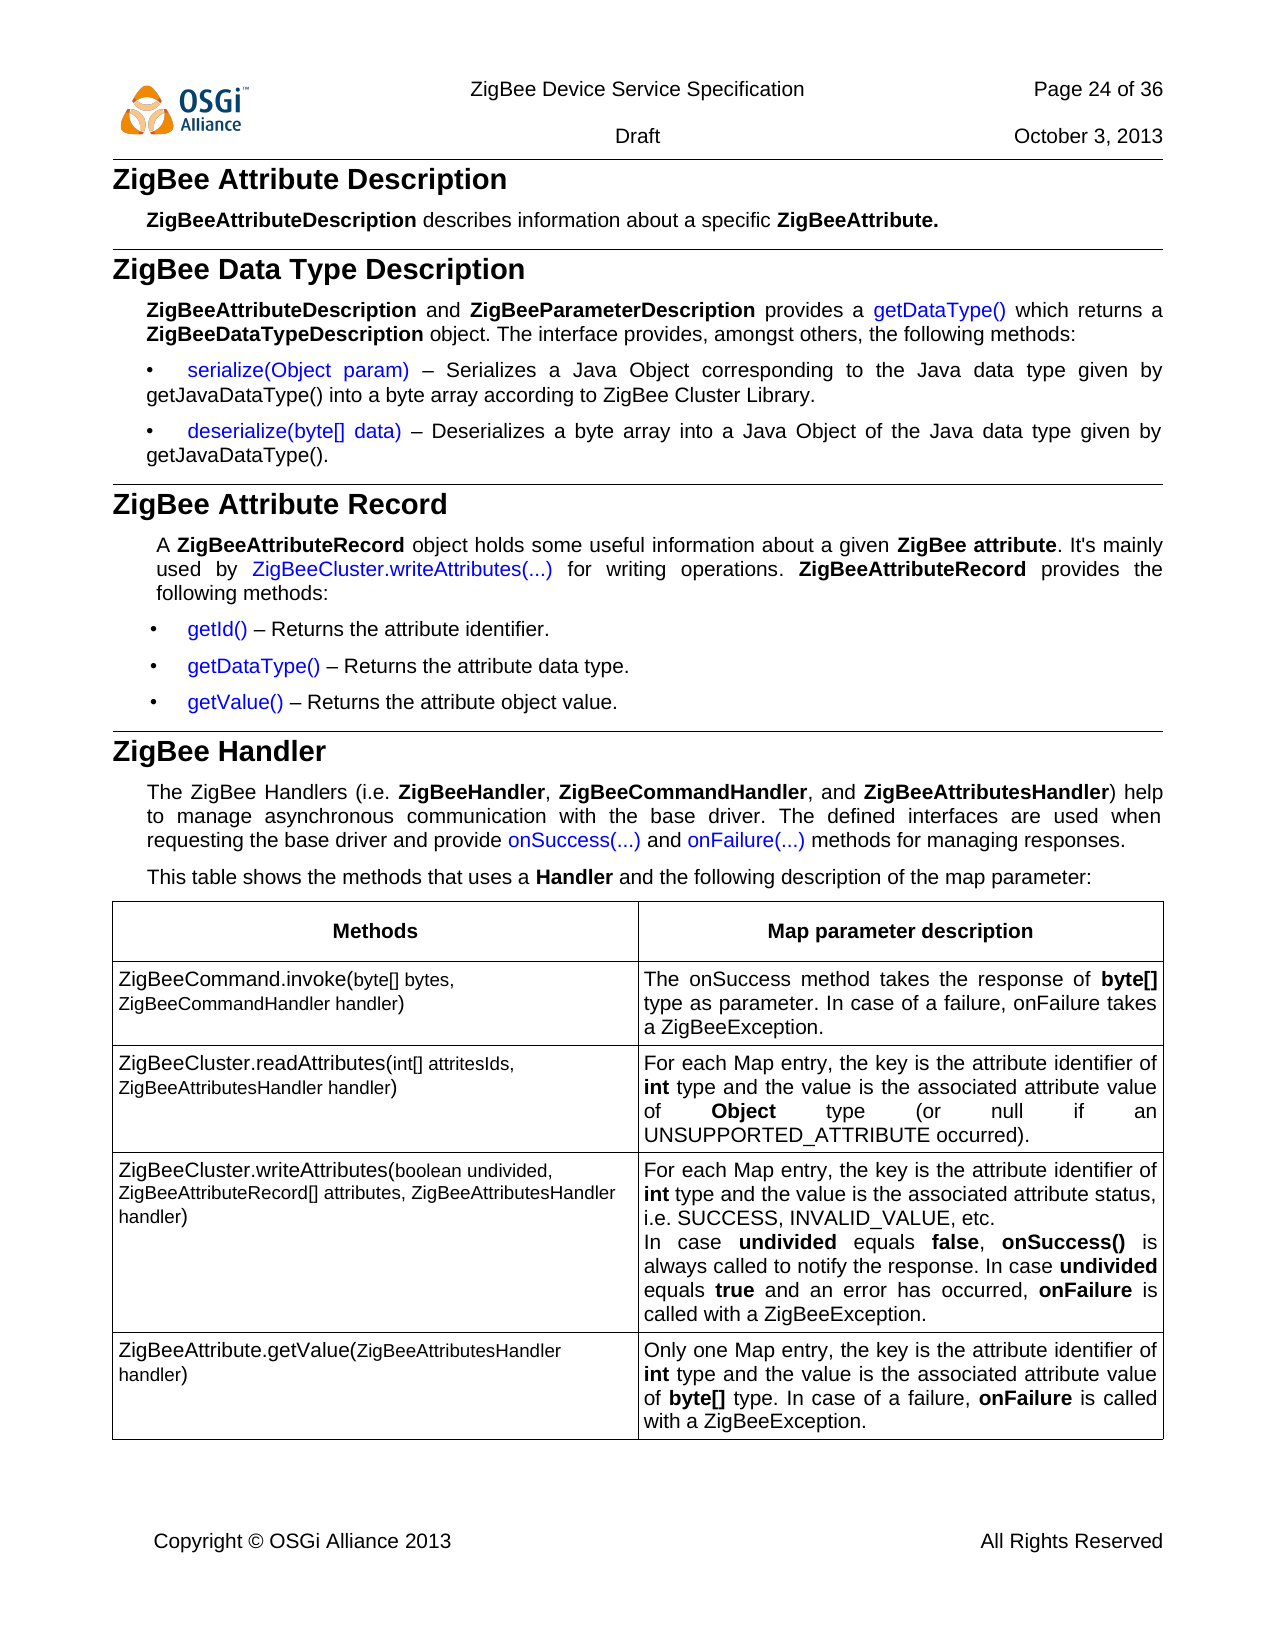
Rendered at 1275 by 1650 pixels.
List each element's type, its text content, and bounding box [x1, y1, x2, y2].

table_header Map parameter description [639, 902, 1163, 961]
subtitle ZigBee Attribute Record [112, 485, 1163, 520]
picture [113, 78, 257, 142]
table_cell Only one Map entry, the key is the attribute identifier of int type and the value is the associated attribute value of byte[] type. In case of a failure, onFailure is called with a ZigBeeException. [639, 1333, 1163, 1439]
text The ZigBee Handlers (i.e. ZigBeeHandler, ZigBeeCommandHandler, and ZigBeeAttributesHandler) help to manage asynchronous communication with the base driver. The defined interfaces are used when requesting the base driver and provide onSuccess(...) and onFailure(...) methods for managing responses. [147, 780, 1163, 852]
text A ZigBeeAttributeRecord object holds some useful information about a given ZigBee attribute. It's mainly used by ZigBeeCluster.writeAttributes(...) for writing operations. ZigBeeAttributeRecord provides the following methods: [156, 533, 1163, 604]
list deserialize(byte[] data) – Deserializes a byte array into a Java Object of the Java data type given by getJavaDataType(). [146, 419, 1163, 467]
table_cell The onSuccess method takes the response of byte[] type as parameter. In case of a failure, onFailure takes a ZigBeeException. [639, 962, 1163, 1045]
table_cell ZigBeeAttribute.getValue(ZigBeeAttributesHandler handler) [113, 1333, 638, 1439]
table_cell For each Map entry, the key is the attribute identifier of int type and the value is the associated attribute value of Object type (or null if an UNSUPPORTED_ATTRIBUTE occurred). [639, 1046, 1163, 1152]
subtitle ZigBee Handler [112, 732, 1163, 768]
subtitle ZigBee Data Type Description [112, 250, 1163, 285]
list getId() – Returns the attribute identifier. [150, 617, 1163, 641]
table_cell ZigBeeCommand.invoke(byte[] bytes, ZigBeeCommandHandler handler) [113, 962, 638, 1045]
text ZigBeeAttributeDescription and ZigBeeParameterDescription provides a getDataType() which returns a ZigBeeDataTypeDescription object. The interface provides, amongst others, the following methods: [146, 298, 1163, 346]
table_cell ZigBeeCluster.readAttributes(int[] attritesIds, ZigBeeAttributesHandler handler) [113, 1046, 638, 1152]
text ZigBeeAttributeDescription describes information about a specific ZigBeeAttribute. [146, 208, 1163, 232]
subtitle ZigBee Attribute Description [112, 160, 1163, 196]
table_header Methods [113, 902, 638, 961]
table_cell ZigBeeCluster.writeAttributes(boolean undivided, ZigBeeAttributeRecord[] attributes, ZigBeeAttributesHandler handler) [113, 1153, 638, 1332]
list serialize(Object param) – Serializes a Java Object corresponding to the Java data type given by getJavaDataType() into a byte array according to ZigBee Cluster Library. [146, 358, 1163, 406]
table_cell For each Map entry, the key is the attribute identifier of int type and the value is the associated attribute status, i.e. SUCCESS, INVALID_VALUE, etc. In case undivided equals false, onSuccess() is always called to notify the response. In case undivided equals true and an error has occurred, onFailure is called with a ZigBeeException. [639, 1153, 1163, 1332]
text This table shows the methods that uses a Handler and the following description of the map parameter: [147, 864, 1163, 888]
